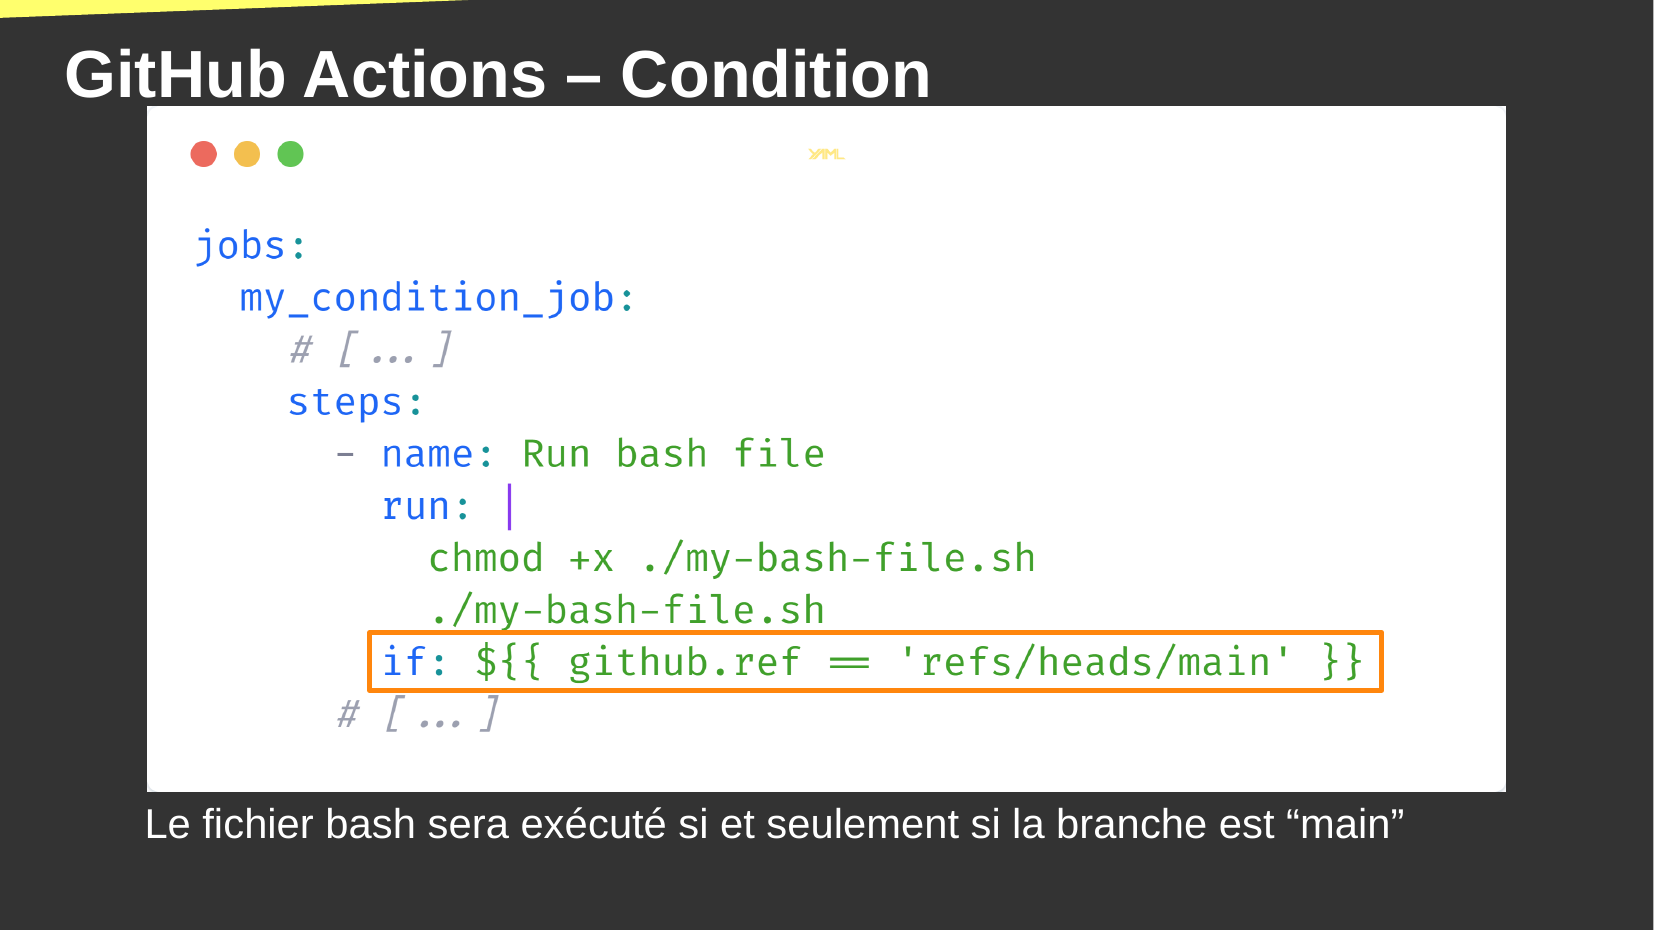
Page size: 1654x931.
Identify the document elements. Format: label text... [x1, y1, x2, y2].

title GitHub Actions – Condition [64, 37, 1577, 119]
text_box Le fichier bash sera exécuté si et seulement si la branche est “main” [129, 793, 1512, 855]
text_box [0, 0, 469, 18]
picture [147, 106, 1506, 792]
